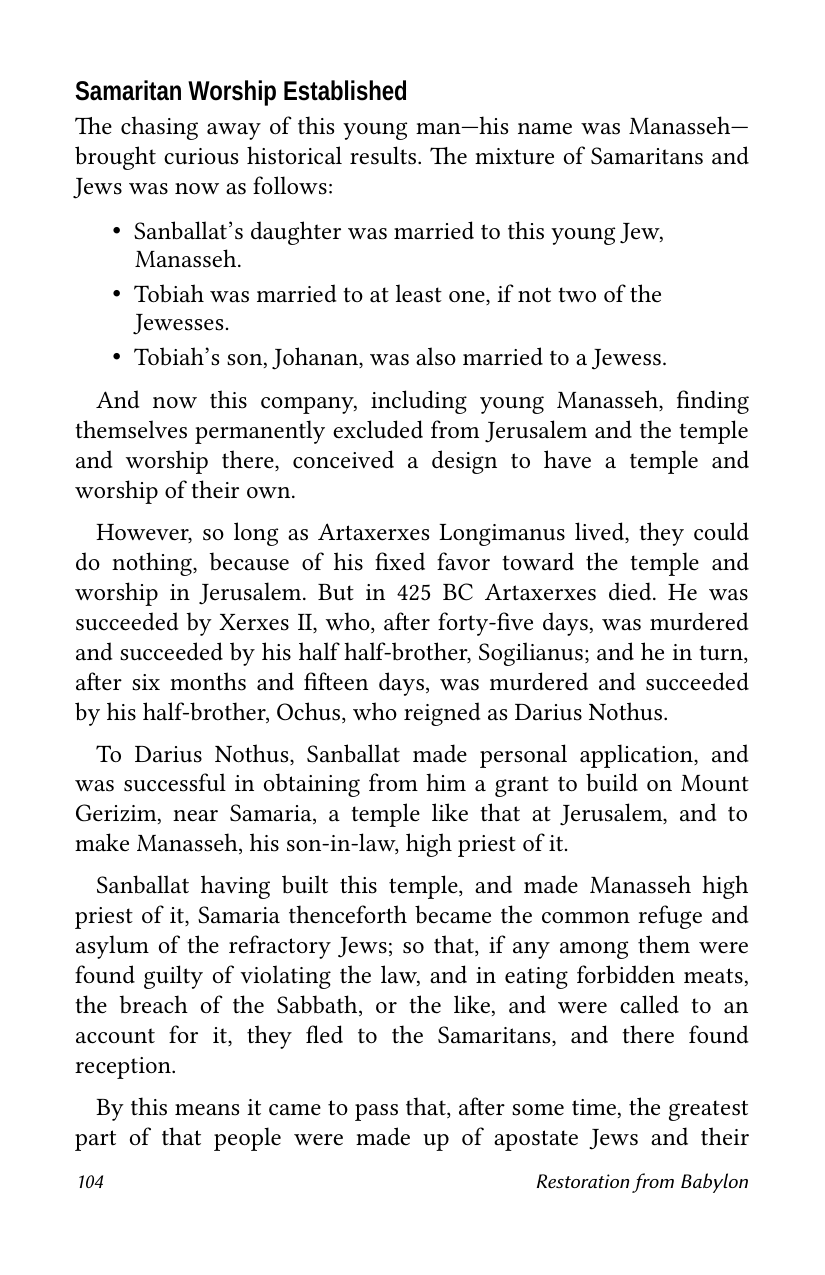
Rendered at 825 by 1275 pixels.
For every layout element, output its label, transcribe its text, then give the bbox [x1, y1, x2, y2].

text However, so long as Artaxerxes Longimanus lived, they could do nothing, because of his fixed favor toward the temple and worship in Jerusalem. But in 425 BC Artaxerxes died. He was succeeded by Xerxes II, who, after forty-five days, was murdered and succeeded by his half half-brother, Sogilianus; and he in turn, after six months and fifteen days, was murdered and succeeded by his half-brother, Ochus, who reigned as Darius Nothus. [75, 518, 750, 726]
list Tobiah’s son, Johanan, was also married to a Jewess. [112, 343, 750, 372]
list Sanballat’s daughter was married to this young Jew, Manasseh. [112, 217, 750, 274]
list Tobiah was married to at least one, if not two of the Jewesses. [112, 280, 750, 337]
text Sanballat having built this temple, and made Manasseh high priest of it, Samaria thenceforth became the common refuge and asylum of the refractory Jews; so that, if any among them were found guilty of violating the law, and in eating forbidden meats, the breach of the Sabbath, or the like, and were called to an account for it, they fled to the Samaritans, and there found reception. [75, 871, 750, 1079]
text To Darius Nothus, Sanballat made personal application, and was successful in obtaining from him a grant to build on Mount Gerizim, near Samaria, a temple like that at Jerusalem, and to make Manasseh, his son-in-law, high priest of it. [75, 739, 750, 858]
text And now this company, including young Manasseh, finding themselves permanently excluded from Jerusalem and the temple and worship there, conceived a design to have a temple and worship of their own. [75, 387, 750, 505]
text By this means it came to pass that, after some time, the greatest part of that people were made up of apostate Jews and their [75, 1093, 750, 1151]
text The chasing away of this young man—his name was Manasseh—brought curious historical results. The mixture of Samaritans and Jews was now as follows: [75, 112, 750, 200]
subtitle Samaritan Worship Established [75, 75, 750, 106]
